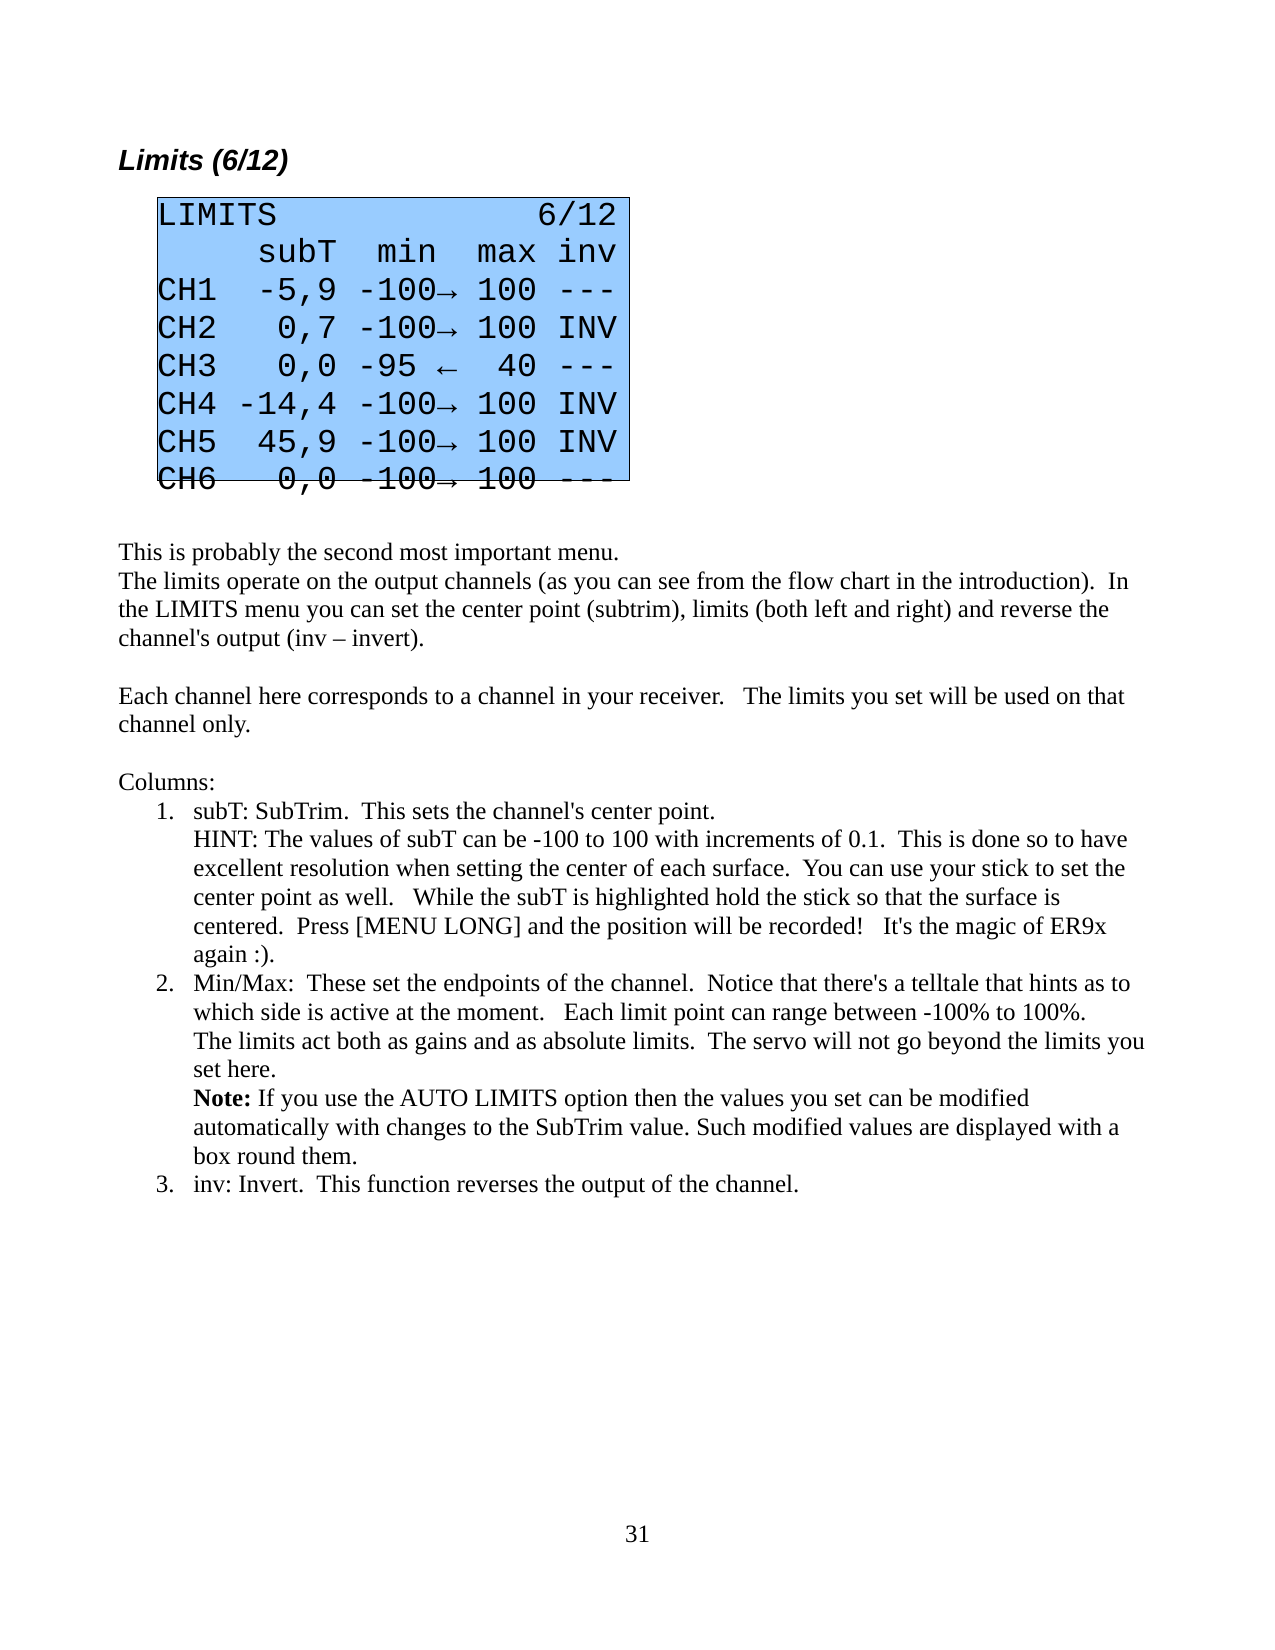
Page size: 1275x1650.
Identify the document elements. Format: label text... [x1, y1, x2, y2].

text This is probably the second most important menu. [118, 537, 1157, 566]
subtitle Limits (6/12) [118, 143, 1157, 177]
text Each channel here corresponds to a channel in your receiver. The limits you set will be used on that channel only. [118, 681, 1157, 738]
list inv: Invert. This function reverses the output of the channel. [156, 1169, 1157, 1198]
text The limits operate on the output channels (as you can see from the flow chart in the introduction). In the LIMITS menu you can set the center point (subtrim), limits (both left and right) and reverse the channel's output (inv – invert). [118, 566, 1157, 652]
list Min/Max: These set the endpoints of the channel. Notice that there's a telltale that hints as to which side is active at the moment. Each limit point can range between -100% to 100%. The limits act both as gains and as absolute limits. The servo will not go beyond the limits you set here. Note: If you use the AUTO LIMITS option then the values you set can be modified automatically with changes to the SubTrim value. Such modified values are displayed with a box round them. [156, 968, 1157, 1169]
text Columns: [118, 767, 1157, 796]
list subT: SubTrim. This sets the channel's center point. HINT: The values of subT can be -100 to 100 with increments of 0.1. This is done so to have excellent resolution when setting the center of each surface. You can use your stick to set the center point as well. While the subT is highlighted hold the stick so that the surface is centered. Press [MENU LONG] and the position will be recorded! It's the magic of ER9x again :). [156, 796, 1157, 968]
